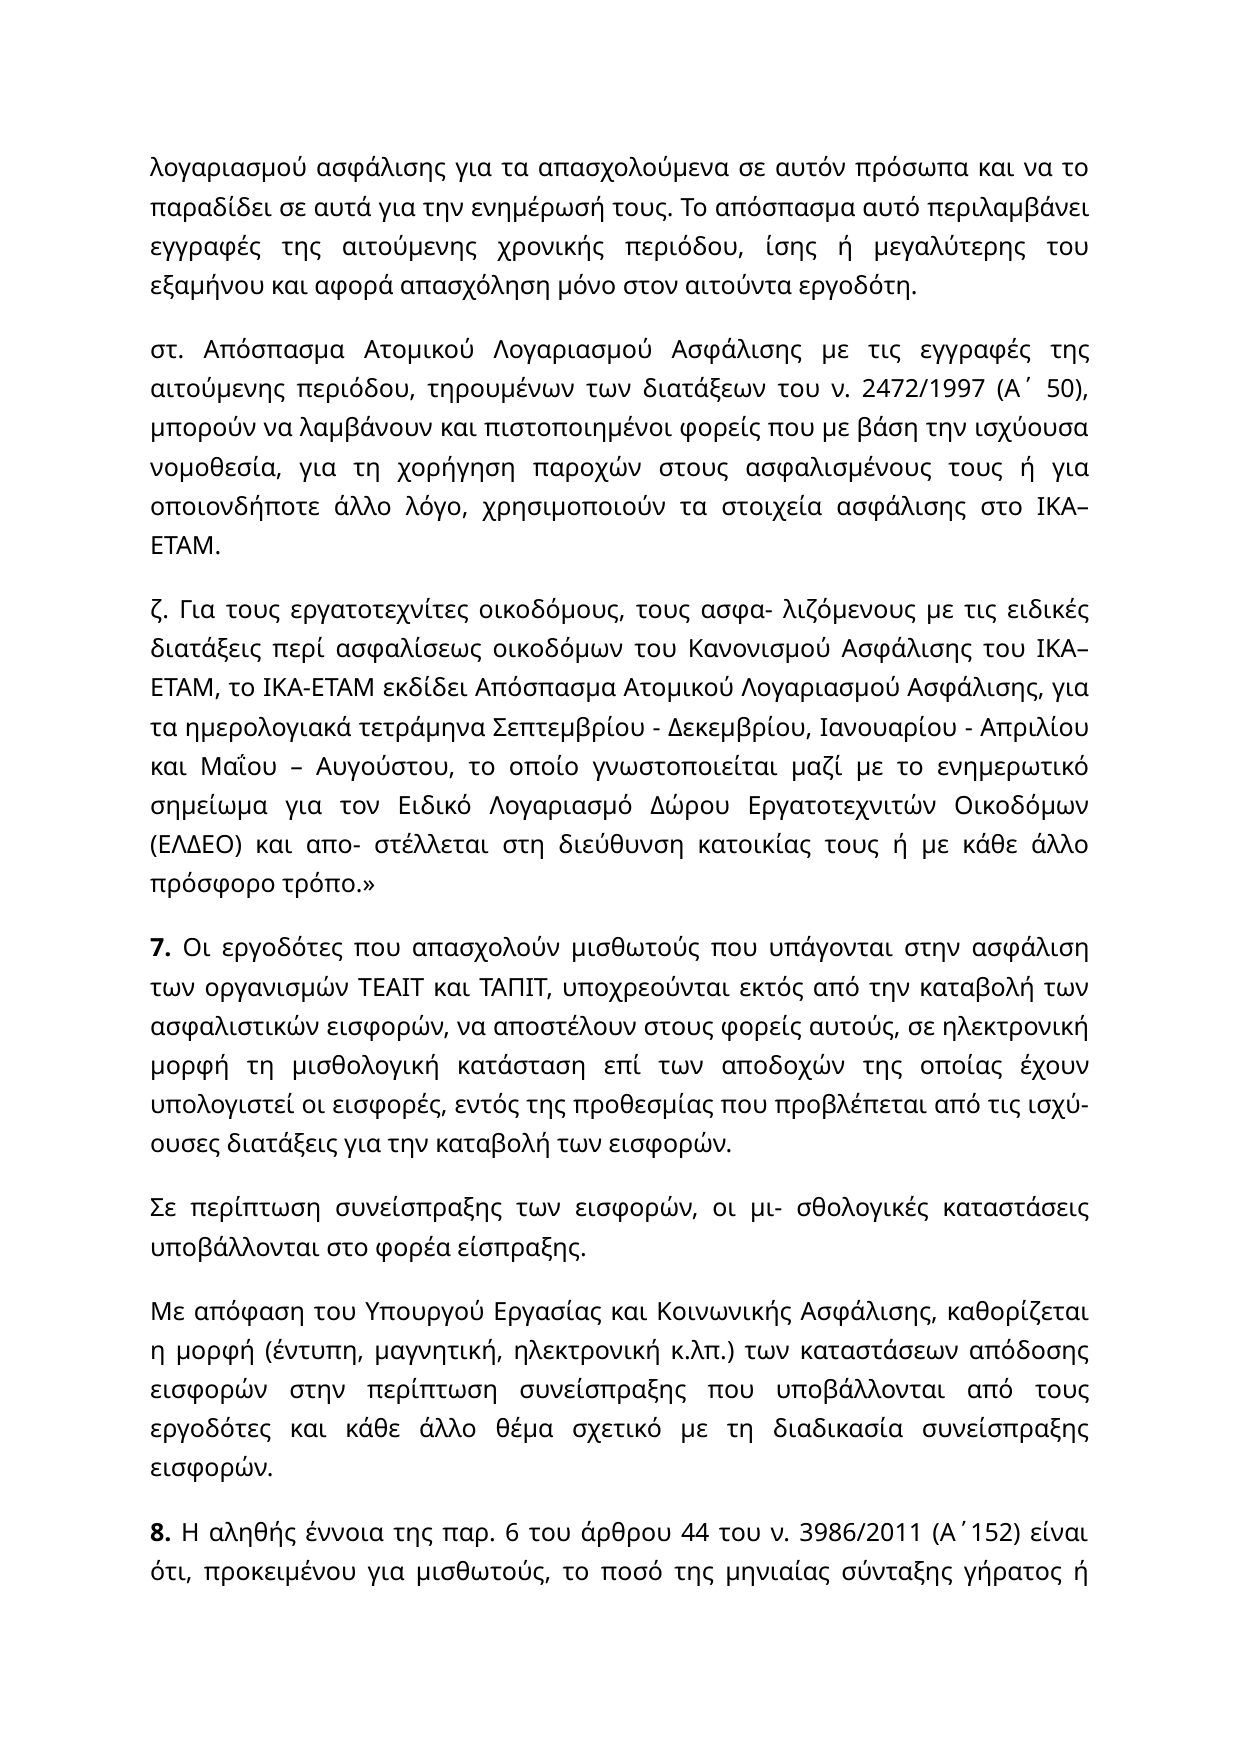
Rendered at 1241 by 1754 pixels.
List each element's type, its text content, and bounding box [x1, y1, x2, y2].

text 8. Η αληθής έννοια της παρ. 6 του άρθρου 44 του ν. 3986/2011 (Α΄152) είναι ότι, προκειμένου για μισθωτούς, το ποσό της μηνιαίας σύνταξης γήρατος ή [150, 1514, 1090, 1587]
text Με απόφαση του Υπουργού Εργασίας και Κοινωνικής Ασφάλισης, καθορίζεται η μορφή (έντυπη, μαγνητική, ηλεκτρονική κ.λπ.) των καταστάσεων απόδοσης εισφορών στην περίπτωση συνείσπραξης που υποβάλλονται από τους εργοδότες και κάθε άλλο θέμα σχετικό με τη διαδικασία συνείσπραξης εισφορών. [150, 1293, 1090, 1484]
text λογαριασμού ασφάλισης για τα απασχολούμενα σε αυτόν πρόσωπα και να το παραδίδει σε αυτά για την ενημέρωσή τους. Το απόσπασμα αυτό περιλαμβάνει εγγραφές της αιτούμενης χρονικής περιόδου, ίσης ή μεγαλύτερης του εξαμήνου και αφορά απασχόληση μόνο στον αιτούντα εργοδότη. [150, 150, 1090, 302]
text 7. Οι εργοδότες που απασχολούν μισθωτούς που υπάγονται στην ασφάλιση των οργανισμών ΤΕΑΙΤ και ΤΑΠΙΤ, υποχρεούνται εκτός από την καταβολή των ασφαλιστικών εισφορών, να αποστέλουν στους φορείς αυτούς, σε ηλεκτρονική μορφή τη μισθολογική κατάσταση επί των αποδοχών της οποίας έχουν υπολογιστεί οι εισφορές, εντός της προθεσμίας που προβλέπεται από τις ισχύ- ουσες διατάξεις για την καταβολή των εισφορών. [150, 930, 1090, 1160]
text Σε περίπτωση συνείσπραξης των εισφορών, οι μι- σθολογικές καταστάσεις υποβάλλονται στο φορέα είσπραξης. [150, 1190, 1090, 1263]
text ζ. Για τους εργατοτεχνίτες οικοδόμους, τους ασφα- λιζόμενους με τις ειδικές διατάξεις περί ασφαλίσεως οικοδόμων του Κανονισμού Ασφάλισης του ΙΚΑ–ΕΤΑΜ, το ΙΚΑ-ΕΤΑΜ εκδίδει Απόσπασμα Ατομικού Λογαριασμού Ασφάλισης, για τα ημερολογιακά τετράμηνα Σεπτεμβρίου - Δεκεμβρίου, Ιανουαρίου - Απριλίου και Μαΐου – Αυγούστου, το οποίο γνωστοποιείται μαζί με το ενημερωτικό σημείωμα για τον Ειδικό Λογαριασμό Δώρου Εργατοτεχνιτών Οικοδόμων (ΕΛΔΕΟ) και απο- στέλλεται στη διεύθυνση κατοικίας τους ή με κάθε άλλο πρόσφορο τρόπο.» [150, 592, 1090, 900]
text στ. Απόσπασμα Ατομικού Λογαριασμού Ασφάλισης με τις εγγραφές της αιτούμενης περιόδου, τηρουμένων των διατάξεων του ν. 2472/1997 (Α΄ 50), μπορούν να λαμβάνουν και πιστοποιημένοι φορείς που με βάση την ισχύουσα νομοθεσία, για τη χορήγηση παροχών στους ασφαλισμένους τους ή για οποιονδήποτε άλλο λόγο, χρησιμοποιούν τα στοιχεία ασφάλισης στο ΙΚΑ–ΕΤΑΜ. [150, 332, 1090, 562]
